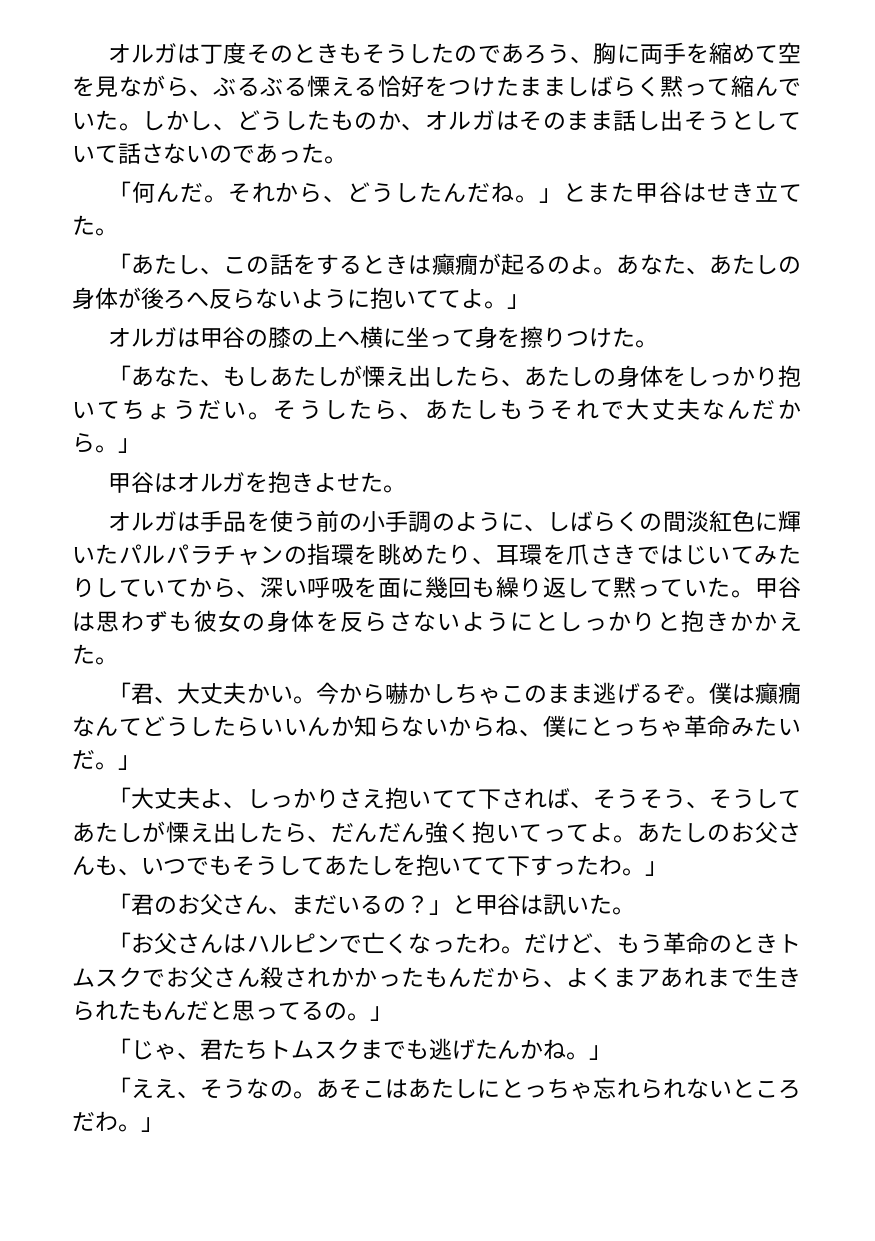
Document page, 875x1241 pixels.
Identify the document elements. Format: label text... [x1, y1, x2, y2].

text 「お父さんはハルピンで亡くなったわ。だけど、もう革命のときトムスクでお父さん殺されかかったもんだから、よくまアあれまで生きられたもんだと思ってるの。」 [72, 926, 802, 1026]
text 「あなた、もしあたしが慄え出したら、あたしの身体をしっかり抱いてちょうだい。そうしたら、あたしもうそれで大丈夫なんだから。」 [72, 359, 802, 458]
text 「何んだ。それから、どうしたんだね。」とまた甲谷はせき立てた。 [72, 175, 802, 241]
text 「君のお父さん、まだいるの？」と甲谷は訊いた。 [72, 887, 802, 920]
text 「じゃ、君たちトムスクまでも逃げたんかね。」 [72, 1032, 802, 1065]
text 甲谷はオルガを抱きよせた。 [72, 464, 802, 498]
text 「あたし、この話をするときは癲癇が起るのよ。あなた、あたしの身体が後ろへ反らないように抱いててよ。」 [72, 247, 802, 314]
text 「君、大丈夫かい。今から嚇かしちゃこのまま逃げるぞ。僕は癲癇なんてどうしたらいいんか知らないからね、僕にとっちゃ革命みたいだ。」 [72, 676, 802, 775]
text 「ええ、そうなの。あそこはあたしにとっちゃ忘れられないところだわ。」 [72, 1071, 802, 1137]
text オルガは手品を使う前の小手調のように、しばらくの間淡紅色に輝いたパルパラチャンの指環を眺めたり、耳環を爪さきではじいてみたりしていてから、深い呼吸を面に幾回も繰り返して黙っていた。甲谷は思わずも彼女の身体を反らさないようにとしっかりと抱きかかえた。 [72, 504, 802, 670]
text 「大丈夫よ、しっかりさえ抱いてて下されば、そうそう、そうしてあたしが慄え出したら、だんだん強く抱いてってよ。あたしのお父さんも、いつでもそうしてあたしを抱いてて下すったわ。」 [72, 781, 802, 881]
text オルガは丁度そのときもそうしたのであろう、胸に両手を縮めて空を見ながら、ぶるぶる慄える恰好をつけたまましばらく黙って縮んでいた。しかし、どうしたものか、オルガはそのまま話し出そうとしていて話さないのであった。 [72, 36, 802, 169]
text オルガは甲谷の膝の上へ横に坐って身を擦りつけた。 [72, 320, 802, 353]
